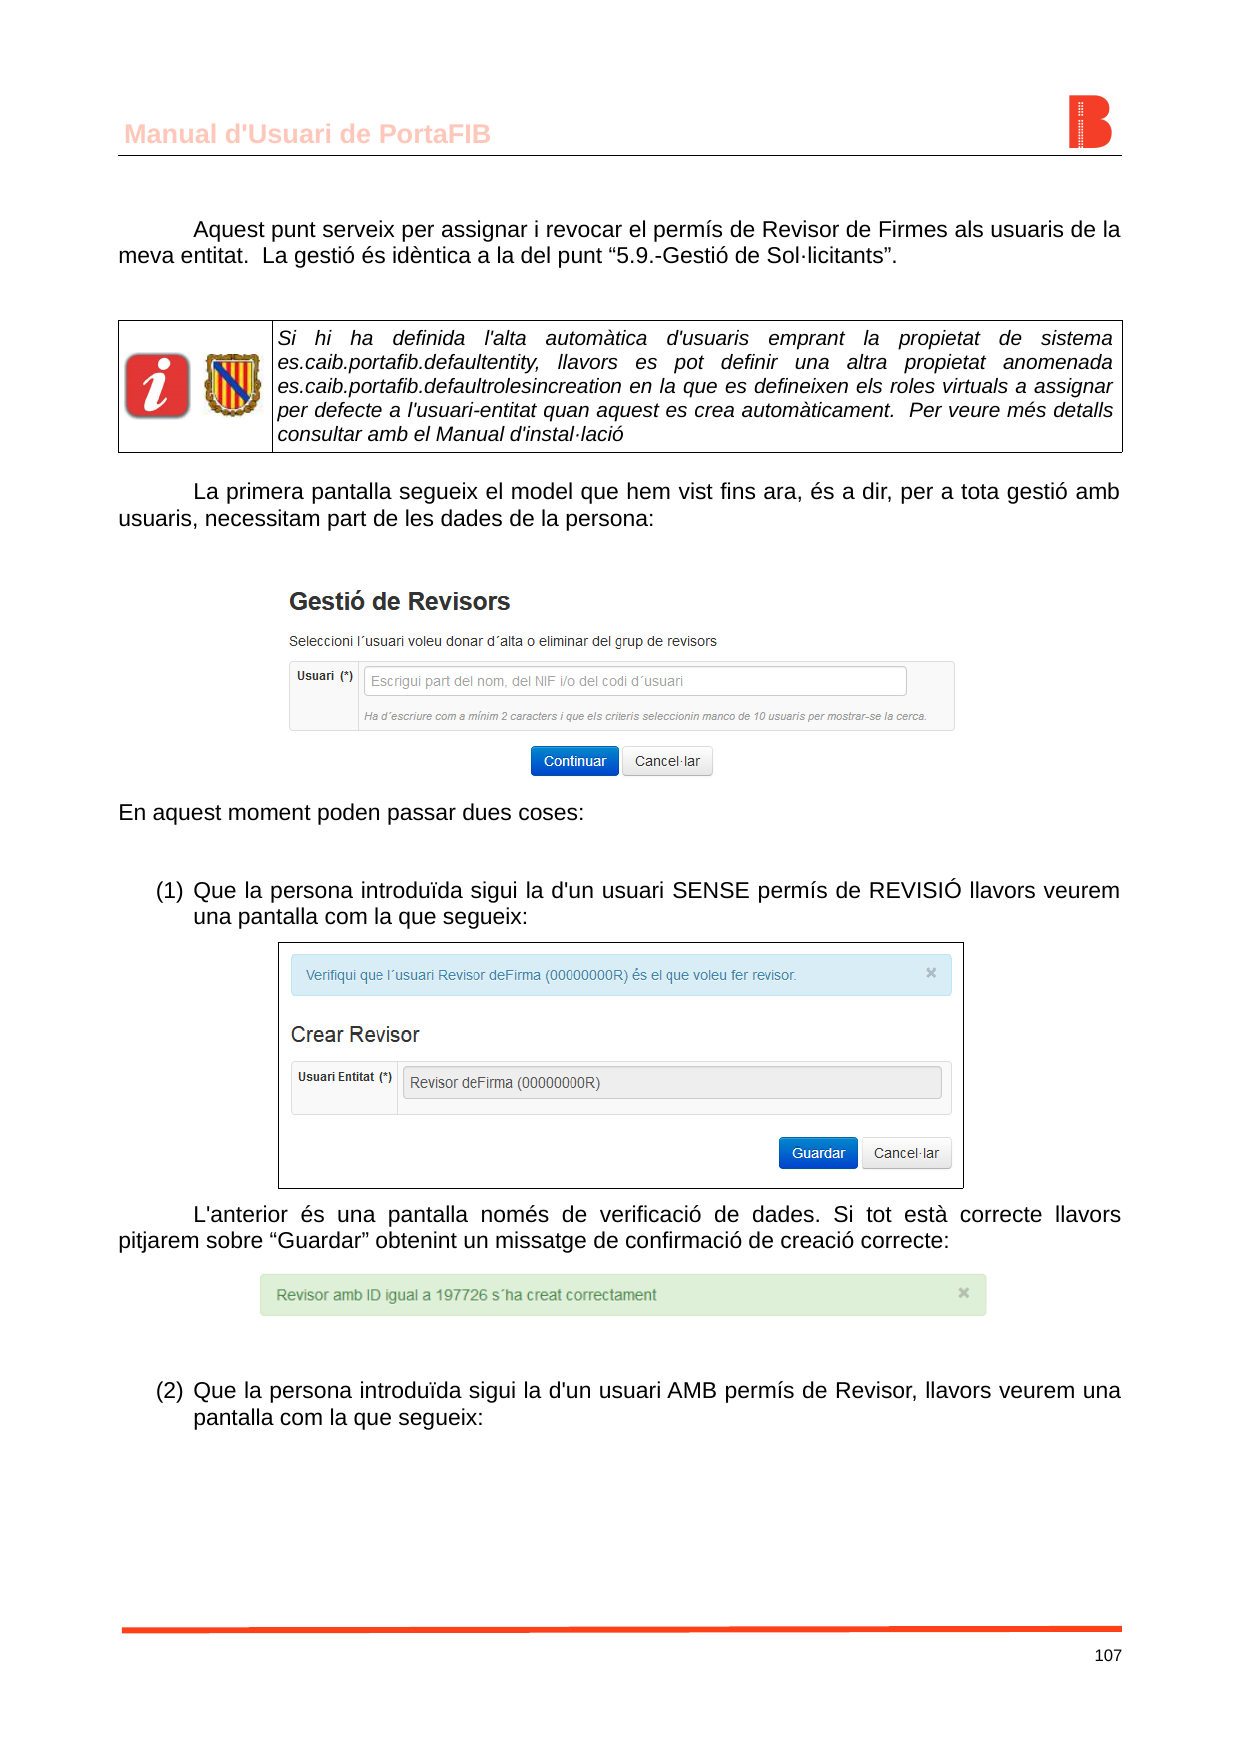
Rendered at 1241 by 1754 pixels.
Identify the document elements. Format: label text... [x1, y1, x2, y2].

text En aquest moment poden passar dues coses: [118, 799, 1122, 825]
text L'anterior és una pantalla només de verificació de dades. Si tot està correcte llavors pitjarem sobre “Guardar” obtenint un missatge de confirmació de creació correcte: [118, 1201, 1122, 1253]
text La primera pantalla segueix el model que hem vist fins ara, és a dir, per a tota gestió amb usuaris, necessitam part de les dades de la persona: [118, 478, 1122, 531]
picture [247, 1266, 993, 1326]
list Que la persona introduïda sigui la d'un usuari AMB permís de Revisor, llavors veurem una pantalla com la que segueix: [156, 1377, 1122, 1430]
picture [279, 582, 962, 787]
list Que la persona introduïda sigui la d'un usuari SENSE permís de REVISIÓ llavors veurem una pantalla com la que segueix: [156, 877, 1122, 929]
table_header [195, 321, 272, 452]
table_header [119, 321, 195, 452]
table_header Si hi ha definida l'alta automàtica d'usuaris emprant la propietat de sistema es.caib.portafib.defaultentity, llavors es pot definir una altra propietat anomenada es.caib.portafib.defaultrolesincreation en la que es defineixen els roles virtuals a assignar per defecte a l'usuari-entitat quan aquest es crea automàticament. Per veure més detalls consultar amb el Manual d'instal·lació [273, 321, 1122, 452]
text Aquest punt serveix per assignar i revocar el permís de Revisor de Firmes als usuaris de la meva entitat. La gestió és idèntica a la del punt “5.9Gestió de Sol·licitants”. [118, 216, 1122, 268]
picture [280, 945, 960, 1186]
picture [201, 354, 265, 418]
picture [1063, 94, 1117, 150]
picture [123, 352, 192, 420]
